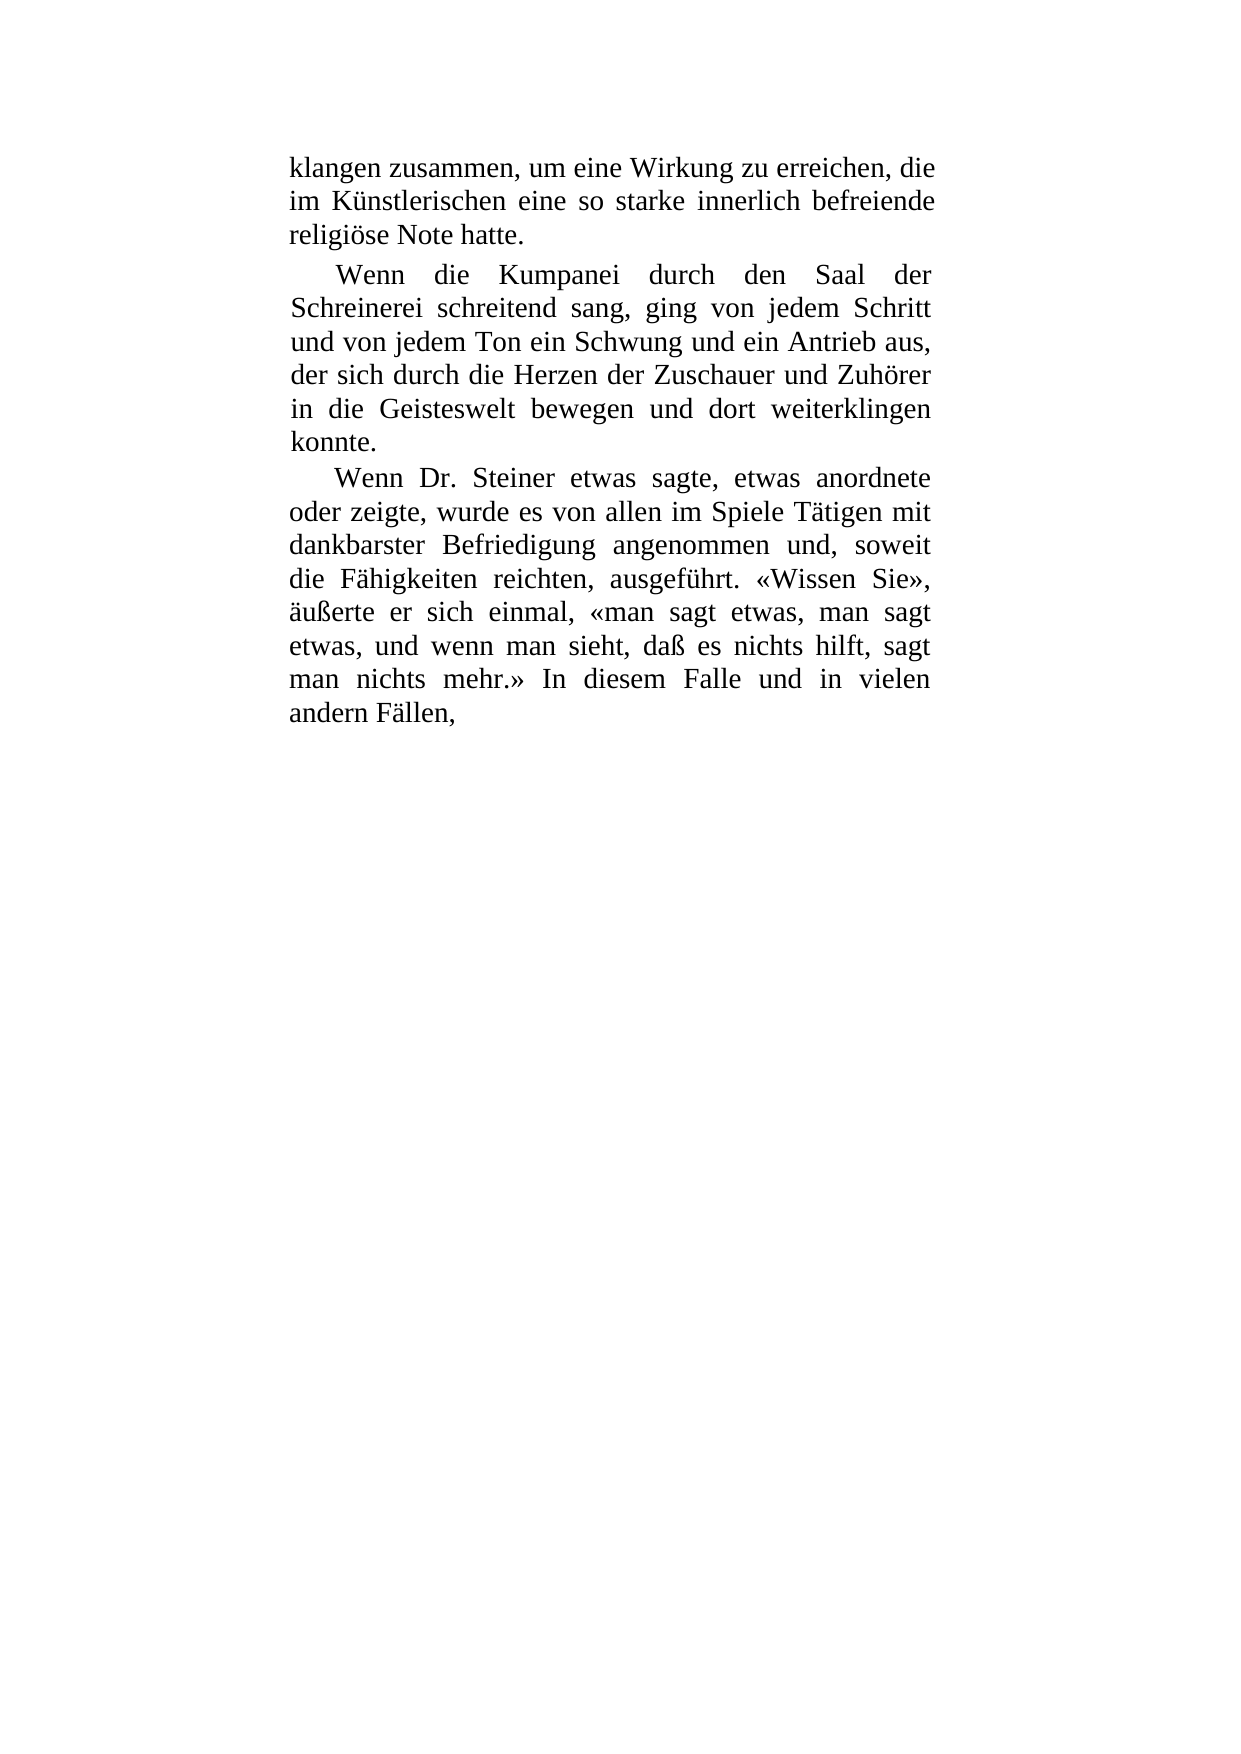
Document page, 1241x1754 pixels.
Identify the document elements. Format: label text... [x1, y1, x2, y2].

text Wenn die Kumpanei durch den Saal der Schreinerei schreitend sang, ging von jedem Schritt und von jedem Ton ein Schwung und ein Antrieb aus, der sich durch die Herzen der Zuschauer und Zuhörer in die Geisteswelt bewegen und dort weiterklingen konnte. [290, 257, 932, 458]
text Wenn Dr. Steiner etwas sagte, etwas anordnete oder zeigte, wurde es von allen im Spiele Tätigen mit dankbarster Befriedigung angenommen und, soweit die Fähigkeiten reichten, ausgeführt. «Wissen Sie», äußerte er sich einmal, «man sagt etwas, man sagt etwas, und wenn man sieht, daß es nichts hilft, sagt man nichts mehr.» In diesem Falle und in vielen andern Fällen, [289, 460, 931, 728]
text klangen zusammen, um eine Wirkung zu erreichen, die im Künstlerischen eine so starke innerlich befreiende religiöse Note hatte. [289, 150, 936, 251]
